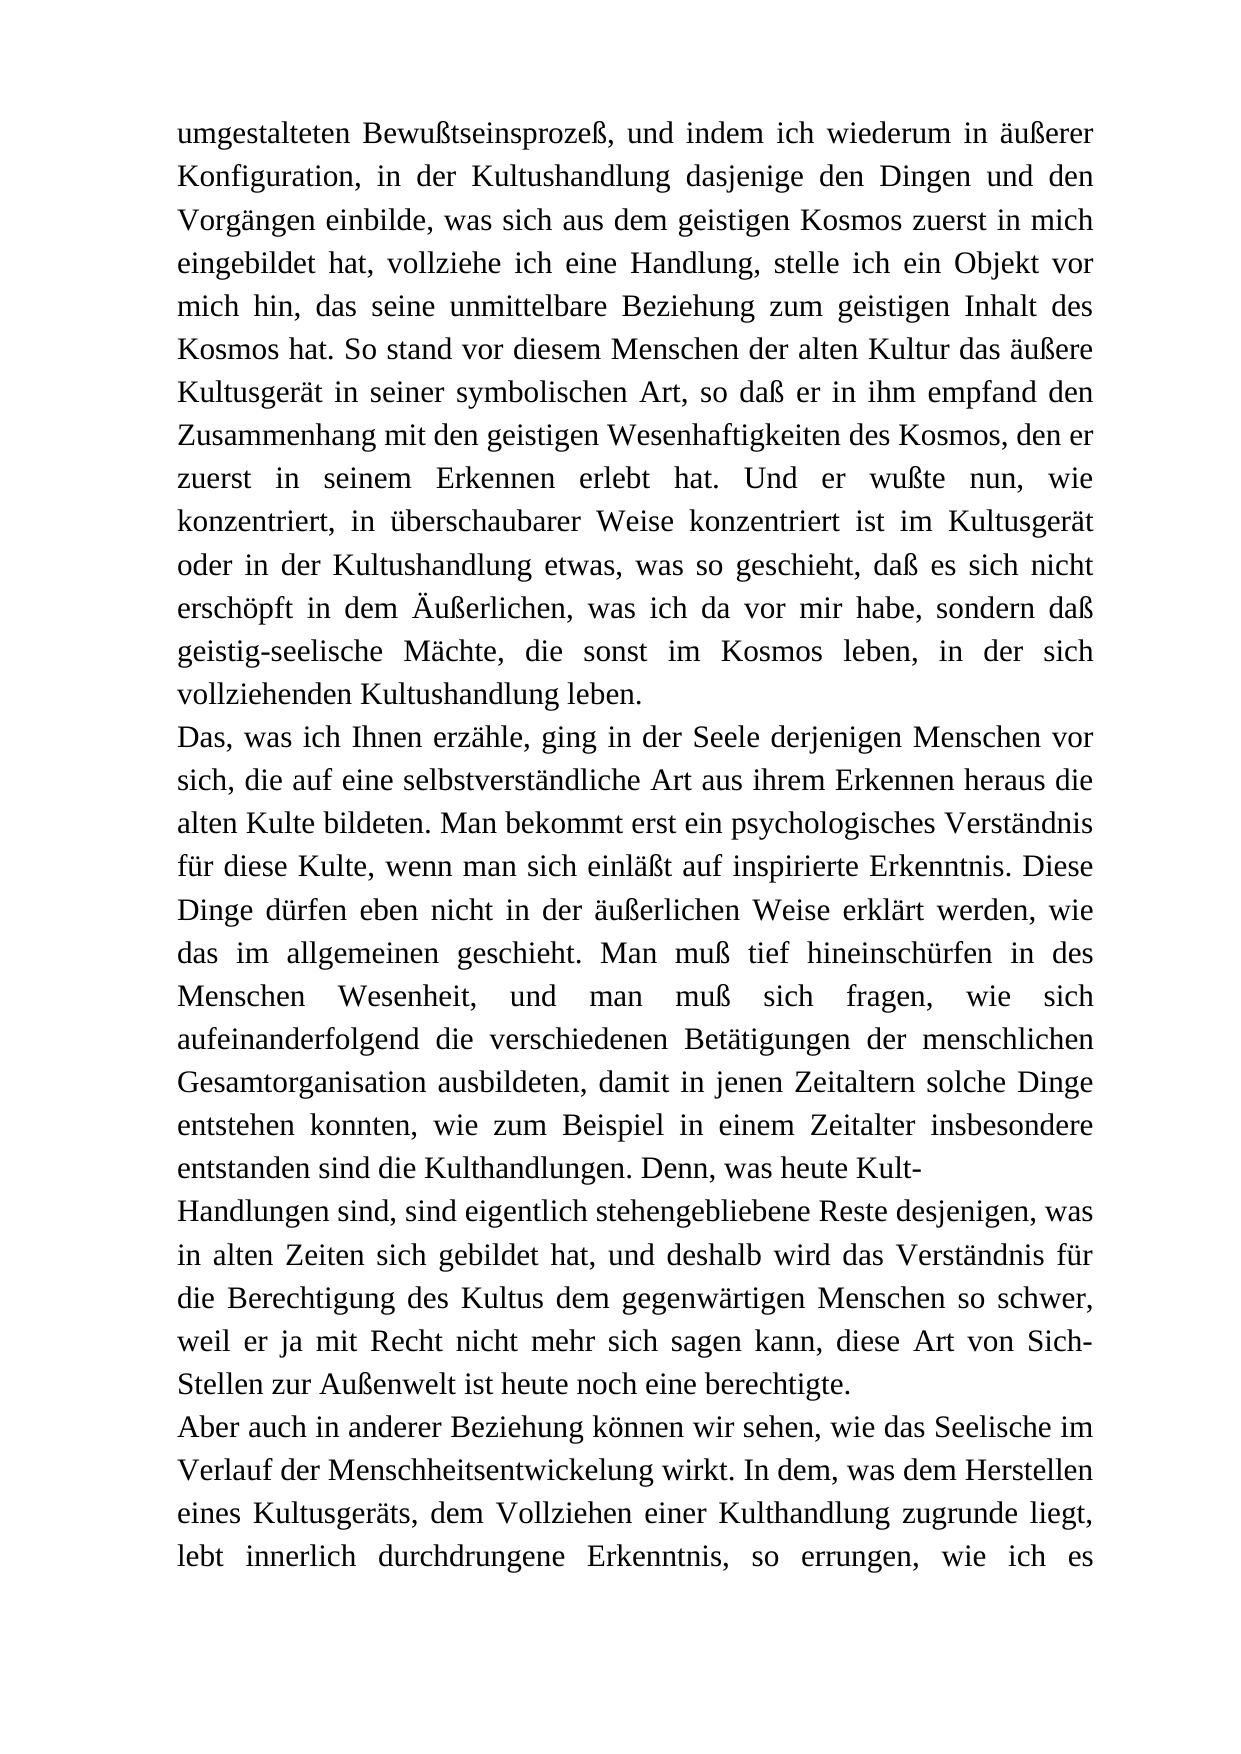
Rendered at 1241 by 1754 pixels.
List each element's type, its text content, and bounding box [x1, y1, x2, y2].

text umgestalteten Bewußtseinsprozeß, und indem ich wiederum in äußerer Konfiguration, in der Kultushandlung dasjenige den Dingen und den Vorgängen einbilde, was sich aus dem geistigen Kosmos zuerst in mich eingebildet hat, vollziehe ich eine Handlung, stelle ich ein Objekt vor mich hin, das seine unmittelbare Beziehung zum geistigen Inhalt des Kosmos hat. So stand vor diesem Menschen der alten Kultur das äußere Kultusgerät in seiner symbolischen Art, so daß er in ihm empfand den Zusammenhang mit den geistigen Wesenhaftigkeiten des Kosmos, den er zuerst in seinem Erkennen erlebt hat. Und er wußte nun, wie konzentriert, in überschaubarer Weise konzentriert ist im Kultusgerät oder in der Kultushandlung etwas, was so geschieht, daß es sich nicht erschöpft in dem Äußerlichen, was ich da vor mir habe, sondern daß geistig-seelische Mächte, die sonst im Kosmos leben, in der sich vollziehenden Kultushandlung leben. [177, 114, 1094, 711]
text Das, was ich Ihnen erzähle, ging in der Seele derjenigen Menschen vor sich, die auf eine selbstverständliche Art aus ihrem Erkennen heraus die alten Kulte bildeten. Man bekommt erst ein psychologisches Verständnis für diese Kulte, wenn man sich einläßt auf inspirierte Erkenntnis. Diese Dinge dürfen eben nicht in der äußerlichen Weise erklärt werden, wie das im allgemeinen geschieht. Man muß tief hineinschürfen in des Menschen Wesenheit, und man muß sich fragen, wie sich aufeinanderfolgend die verschiedenen Betätigungen der menschlichen Gesamtorganisation ausbildeten, damit in jenen Zeitaltern solche Dinge entstehen konnten, wie zum Beispiel in einem Zeitalter insbesondere entstanden sind die Kulthandlungen. Denn, was heute Kult- [177, 718, 1094, 1186]
text Handlungen sind, sind eigentlich stehengebliebene Reste desjenigen, was in alten Zeiten sich gebildet hat, und deshalb wird das Verständnis für die Berechtigung des Kultus dem gegenwärtigen Menschen so schwer, weil er ja mit Recht nicht mehr sich sagen kann, diese Art von Sich-Stellen zur Außenwelt ist heute noch eine berechtigte. [177, 1193, 1094, 1401]
text Aber auch in anderer Beziehung können wir sehen, wie das Seelische im Verlauf der Menschheitsentwickelung wirkt. In dem, was dem Herstellen eines Kultusgeräts, dem Vollziehen einer Kulthandlung zugrunde liegt, lebt innerlich durchdrungene Erkenntnis, so errungen, wie ich es [177, 1408, 1094, 1574]
